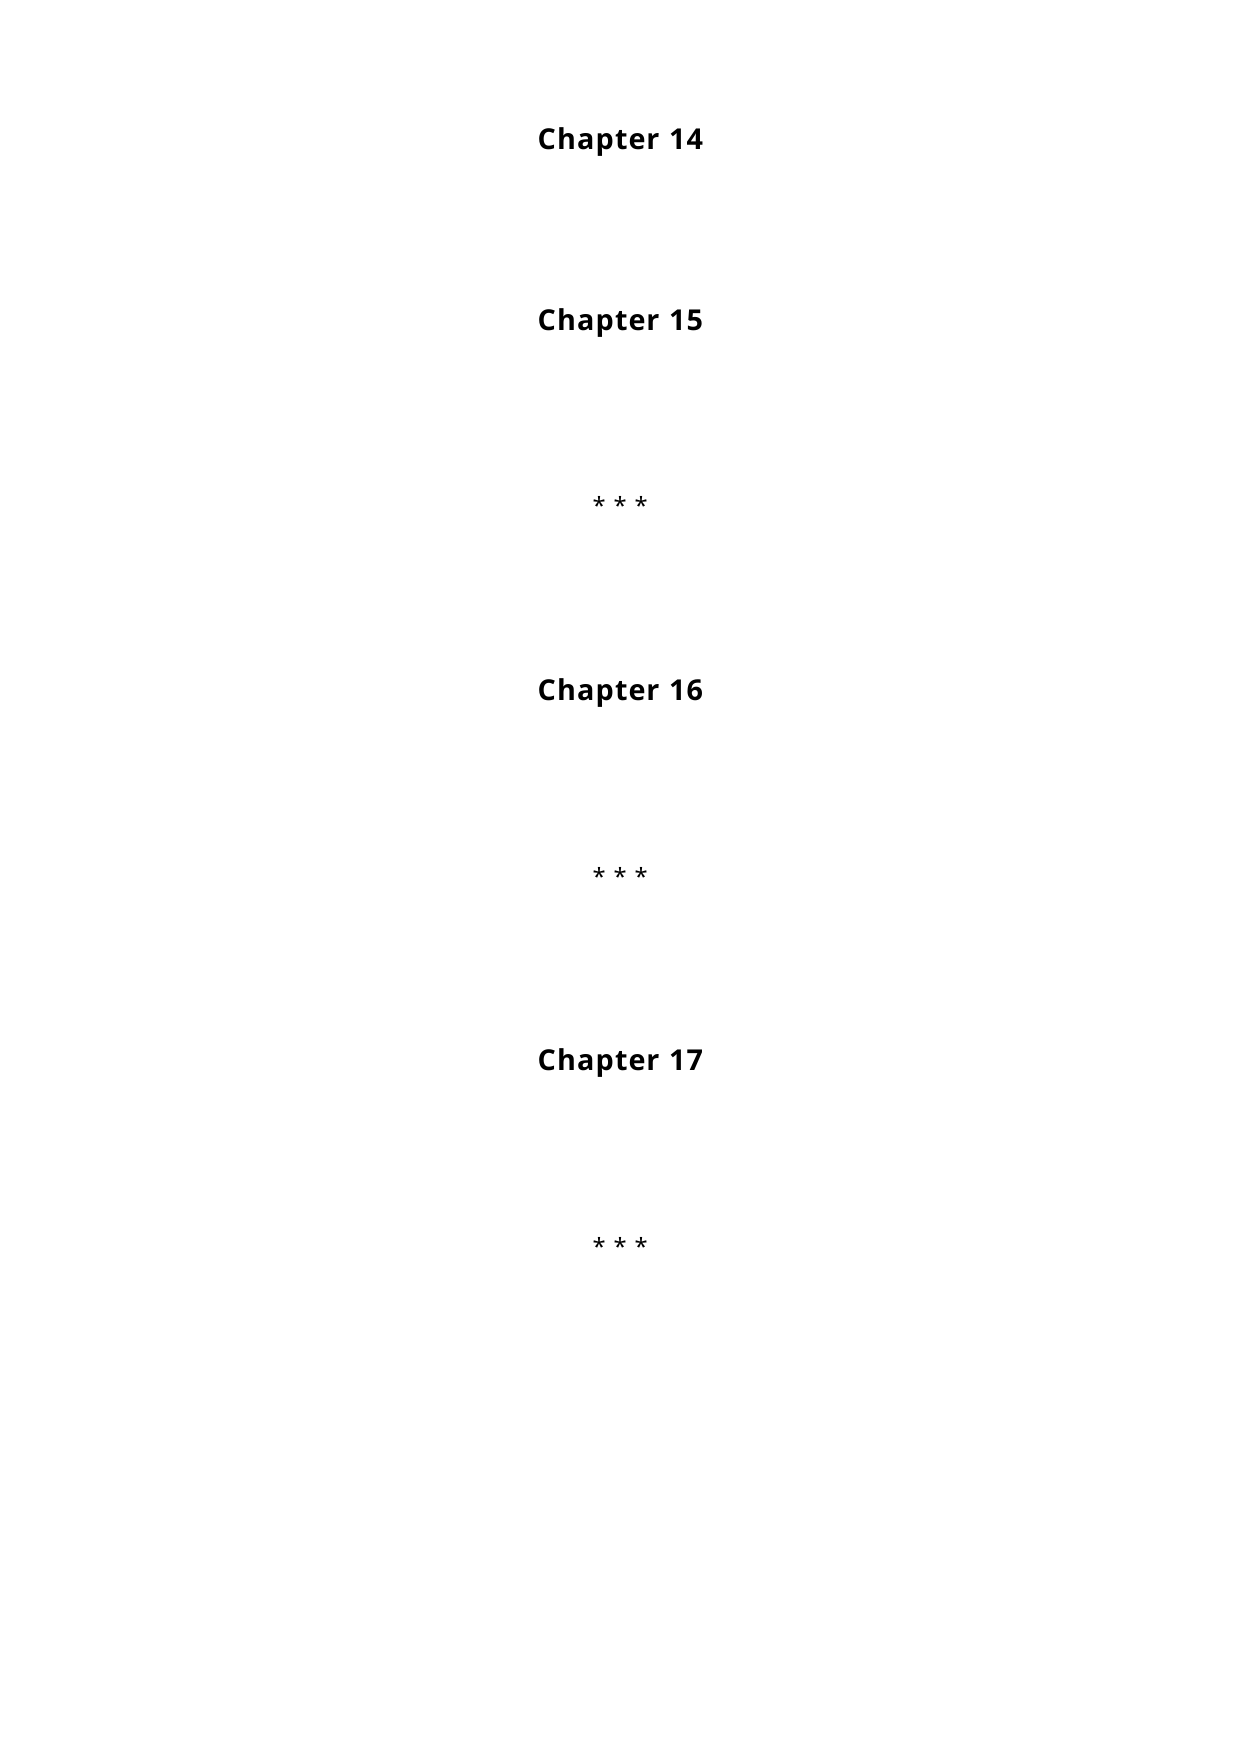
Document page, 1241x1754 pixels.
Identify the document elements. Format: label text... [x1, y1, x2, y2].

subtitle Chapter 16 [148, 669, 1093, 709]
subtitle * * * [148, 486, 1093, 522]
subtitle Chapter 17 [148, 1039, 1093, 1079]
subtitle Chapter 14 [148, 118, 1093, 158]
subtitle Chapter 15 [148, 299, 1093, 339]
subtitle * * * [148, 1227, 1093, 1262]
subtitle * * * [148, 856, 1093, 892]
